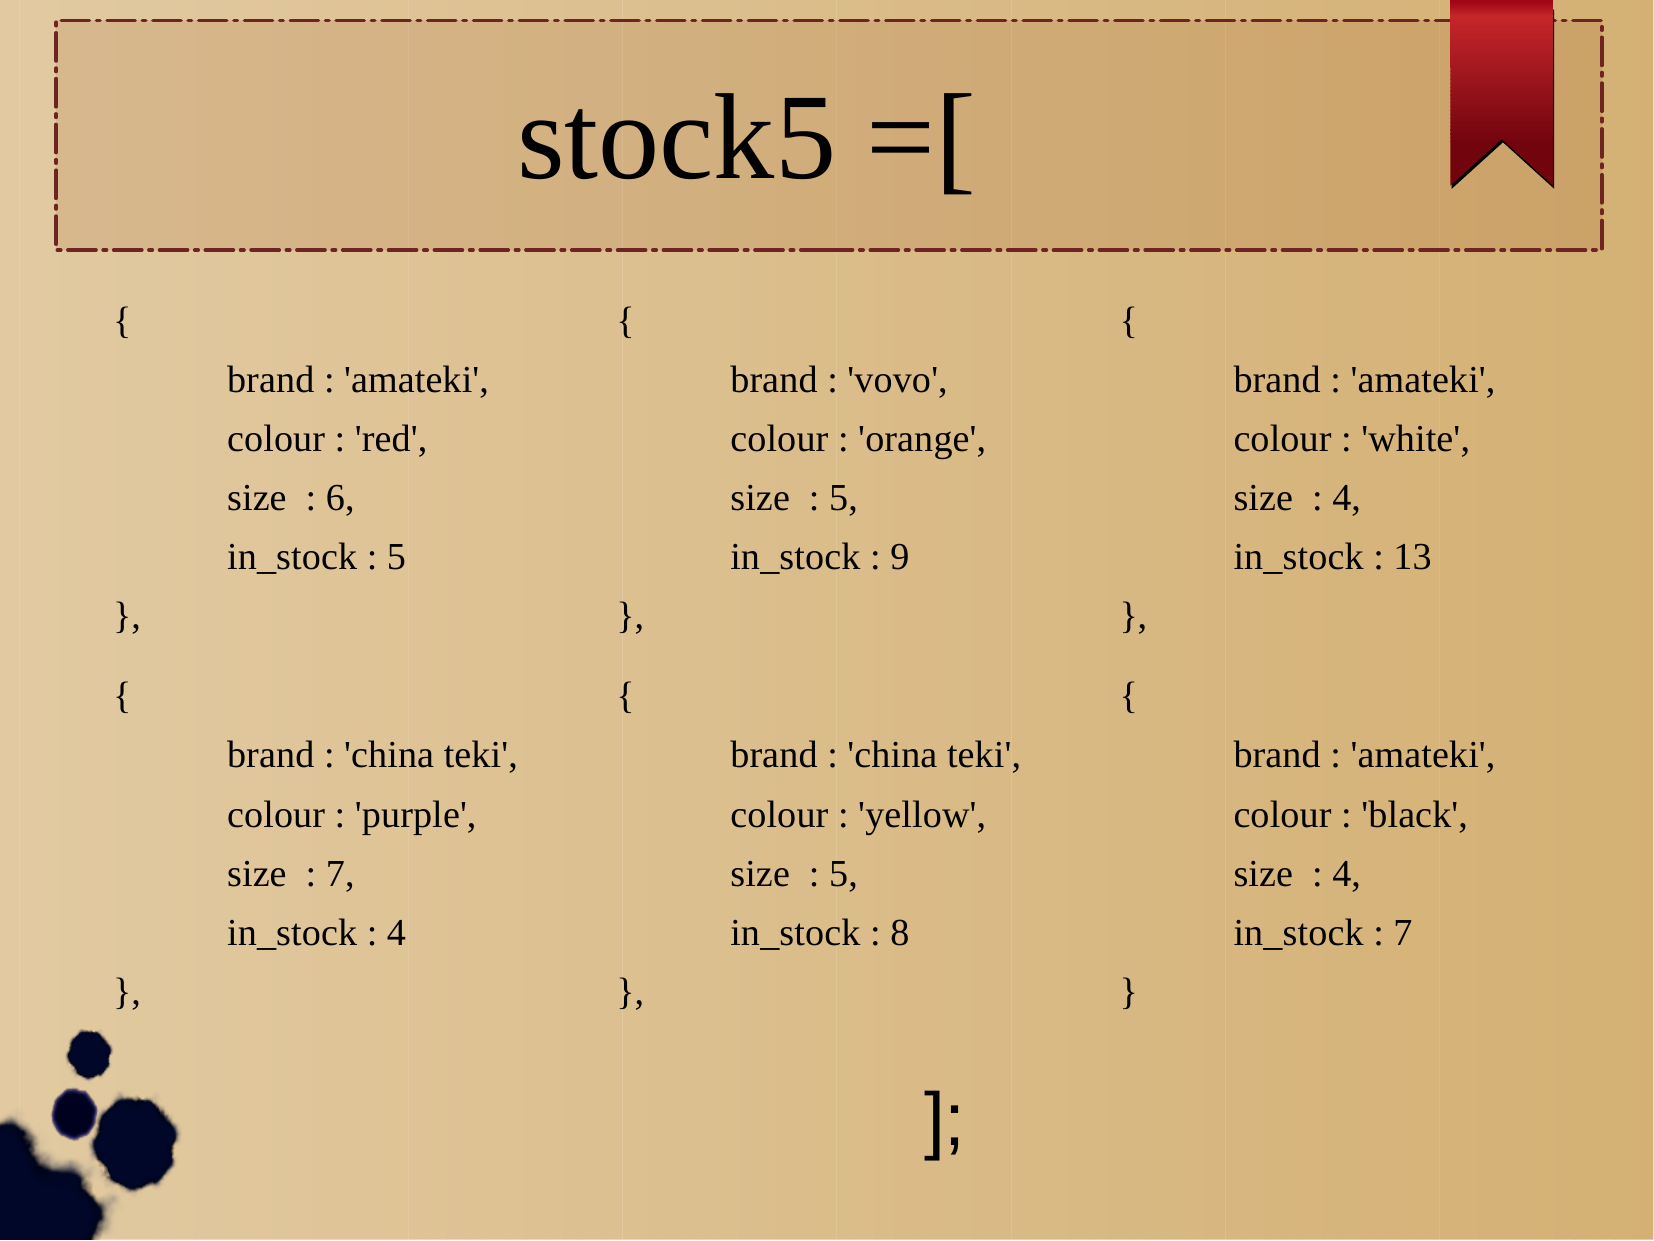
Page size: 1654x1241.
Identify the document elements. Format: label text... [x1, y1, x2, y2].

list { brand : 'vovo', colour : 'orange', size : 5, in_stock : 9 }, [585, 299, 1066, 643]
list { brand : 'china teki', colour : 'purple', size : 7, in_stock : 4 }, [82, 674, 562, 1018]
list { brand : 'amateki', colour : 'white', size : 4, in_stock : 13 }, [1089, 299, 1569, 643]
title stock5 =[ [82, 47, 1412, 229]
text_box ]; [909, 1070, 1205, 1170]
list { brand : 'amateki', colour : 'red', size : 6, in_stock : 5 }, [82, 299, 562, 643]
list { brand : 'amateki', colour : 'black', size : 4, in_stock : 7 } [1089, 674, 1569, 1018]
list { brand : 'china teki', colour : 'yellow', size : 5, in_stock : 8 }, [585, 674, 1066, 1018]
